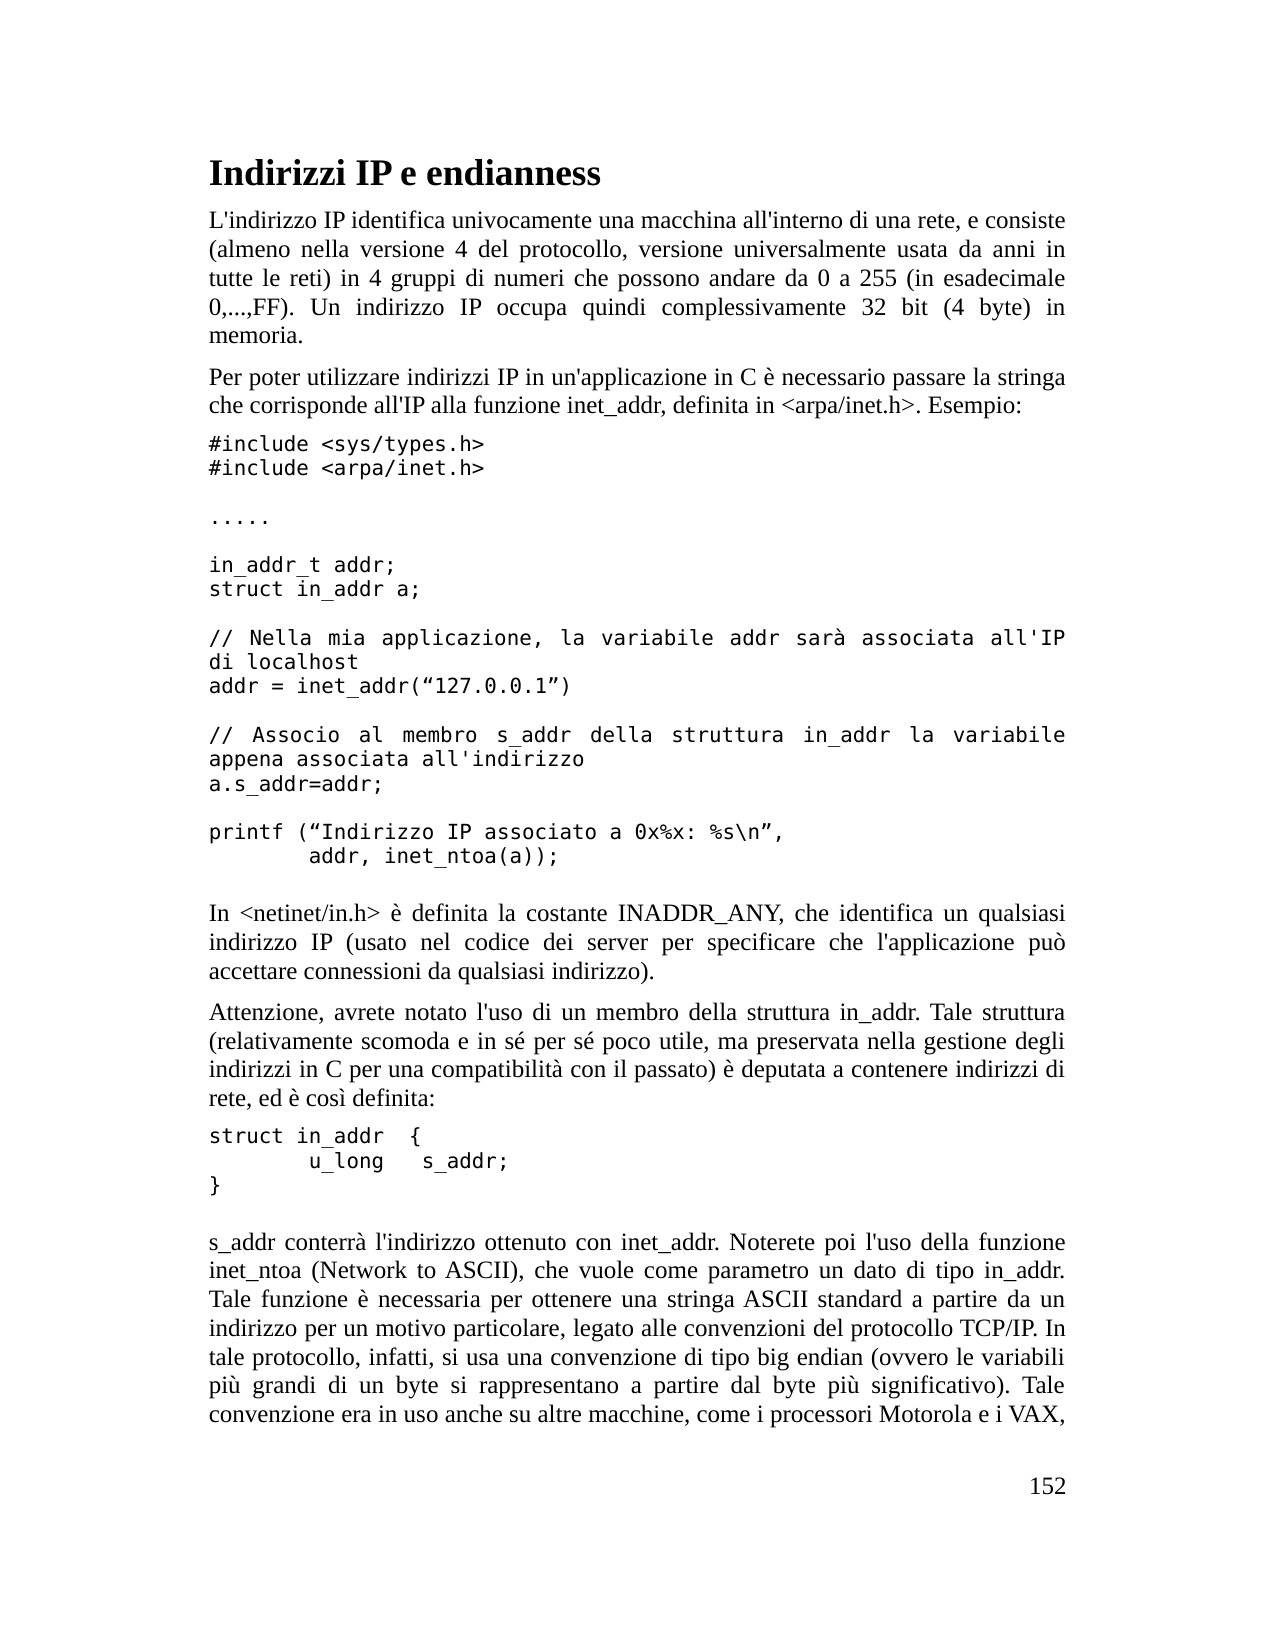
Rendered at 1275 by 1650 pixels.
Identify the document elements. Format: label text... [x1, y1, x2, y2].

subtitle Indirizzi IP e endianness [208, 150, 1066, 193]
text #include <arpa/inet.h> [208, 456, 1066, 480]
text Per poter utilizzare indirizzi IP in un'applicazione in C è necessario passare la stringa che corrisponde all'IP alla funzione inet_addr, definita in <arpa/inet.h>. Esempio: [208, 362, 1066, 419]
text struct in_addr { [208, 1124, 1066, 1149]
text L'indirizzo IP identifica univocamente una macchina all'interno di una rete, e consiste (almeno nella versione 4 del protocollo, versione universalmente usata da anni in tutte le reti) in 4 gruppi di numeri che possono andare da 0 a 255 (in esadecimale 0,...,FF). Un indirizzo IP occupa quindi complessivamente 32 bit (4 byte) in memoria. [208, 206, 1066, 349]
text a.s_addr=addr; [208, 772, 1066, 796]
text in_addr_t addr; [208, 553, 1066, 577]
text u_long s_addr; [208, 1149, 1066, 1173]
text addr = inet_addr(“127.0.0.1”) [208, 674, 1066, 699]
text Attenzione, avrete notato l'uso di un membro della struttura in_addr. Tale struttura (relativamente scomoda e in sé per sé poco utile, ma preservata nella gestione degli indirizzi in C per una compatibilità con il passato) è deputata a contenere indirizzi di rete, ed è così definita: [208, 997, 1066, 1112]
text s_addr conterrà l'indirizzo ottenuto con inet_addr. Noterete poi l'uso della funzione inet_ntoa (Network to ASCII), che vuole come parametro un dato di tipo in_addr. Tale funzione è necessaria per ottenere una stringa ASCII standard a partire da un indirizzo per un motivo particolare, legato alle convenzioni del protocollo TCP/IP. In tale protocollo, infatti, si usa una convenzione di tipo big endian (ovvero le variabili più grandi di un byte si rappresentano a partire dal byte più significativo). Tale convenzione era in uso anche su altre macchine, come i processori Motorola e i VAX, [208, 1227, 1066, 1428]
text printf (“Indirizzo IP associato a 0x%x: %s\n”, [208, 820, 1066, 844]
text // Nella mia applicazione, la variabile addr sarà associata all'IP di localhost [208, 626, 1066, 674]
text In <netinet/in.h> è definita la costante INADDR_ANY, che identifica un qualsiasi indirizzo IP (usato nel codice dei server per specificare che l'applicazione può accettare connessioni da qualsiasi indirizzo). [208, 898, 1066, 984]
text // Associo al membro s_addr della struttura in_addr la variabile appena associata all'indirizzo [208, 723, 1066, 772]
text ..... [208, 505, 1066, 529]
text struct in_addr a; [208, 577, 1066, 602]
text #include <sys/types.h> [208, 432, 1066, 456]
text } [208, 1173, 1066, 1197]
text addr, inet_ntoa(a)); [208, 844, 1066, 869]
